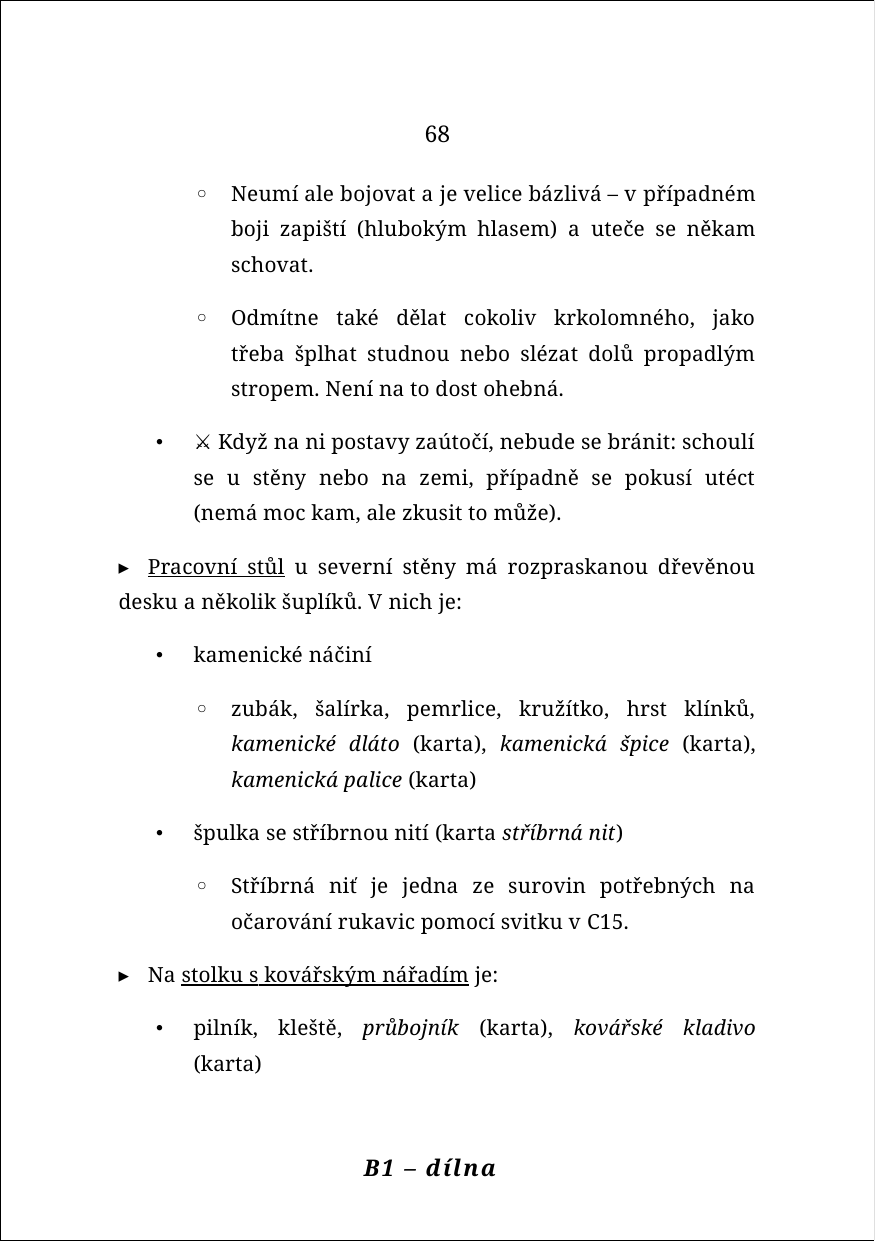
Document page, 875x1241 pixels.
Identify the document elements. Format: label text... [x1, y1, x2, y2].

text ▸ Na stolku s⁠ kovářským nářadím je: [118, 960, 756, 988]
list Odmítne také dělat cokoliv krkolomného, jako třeba šplhat studnou nebo slézat dolů propadlým stropem. Není na to dost ohebná. [193, 303, 756, 403]
list Neumí ale bojovat a⁠ je velice bázlivá – v⁠ případném boji zapiští (hlubokým hlasem) a⁠ uteče se někam schovat. [193, 179, 756, 278]
list zubák, šalírka, pemrlice, kružítko, hrst klínků, kamenické dláto (karta), kamenická špice (karta), kamenická palice (karta) [193, 694, 756, 793]
list špulka se stříbrnou nití (karta stříbrná nit) [156, 818, 756, 846]
list ⚔ Když na ni postavy zaútočí, nebude se bránit: schoulí se u⁠ stěny nebo na zemi, případně se pokusí utéct (nemá moc kam, ale zkusit to může). [156, 427, 756, 527]
list pilník, kleště, průbojník (karta), kovářské kladivo (karta) [156, 1013, 756, 1077]
list Stříbrná niť je jedna ze surovin potřebných na očarování rukavic pomocí svitku v⁠ C15. [193, 871, 756, 935]
list kamenické náčiní [156, 641, 756, 669]
text ▸ Pracovní stůl u⁠ severní stěny má rozpraskanou dřevěnou desku a⁠ několik šuplíků. V⁠ nich je: [118, 552, 756, 616]
